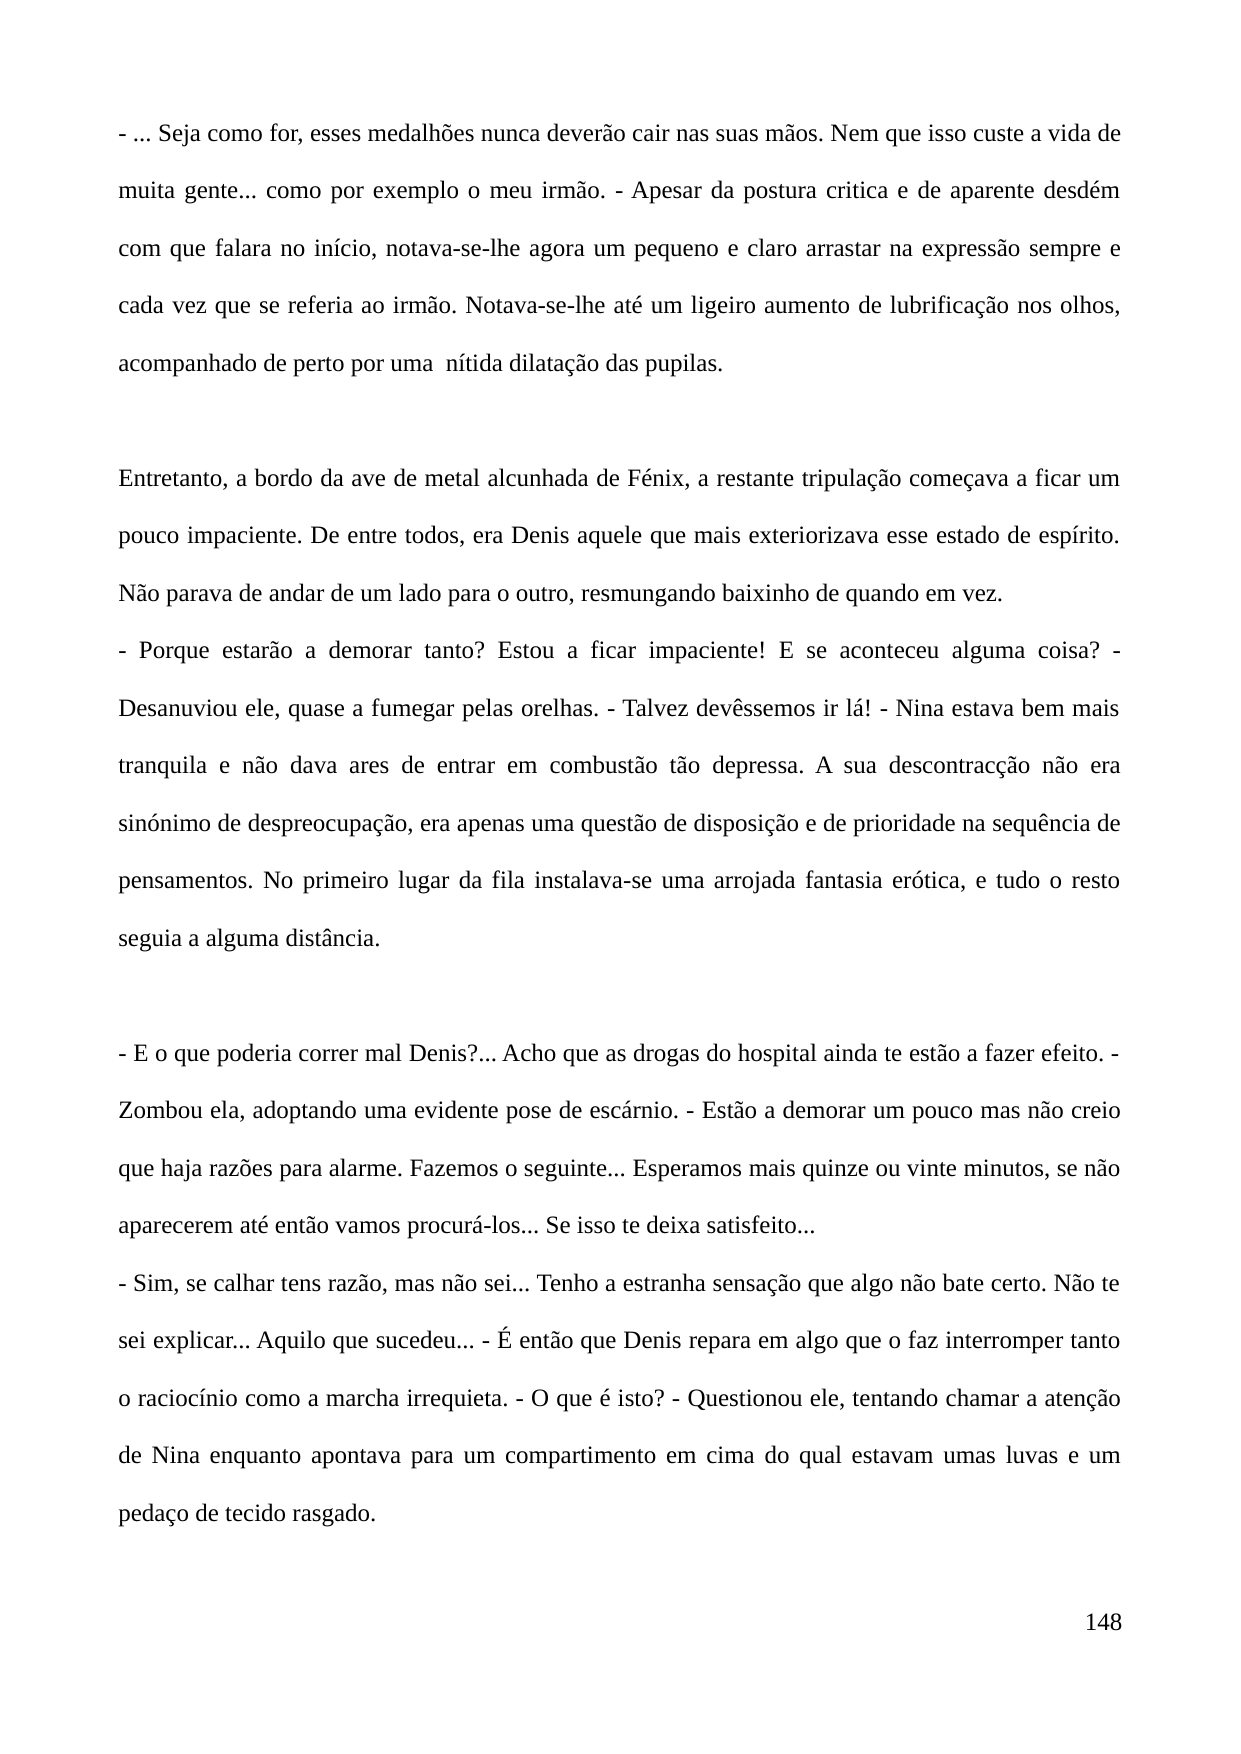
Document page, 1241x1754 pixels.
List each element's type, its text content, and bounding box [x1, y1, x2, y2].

text - ... Seja como for, esses medalhões nunca deverão cair nas suas mãos. Nem que isso custe a vida de muita gente... como por exemplo o meu irmão. - Apesar da postura critica e de aparente desdém com que falara no início, notava-se-lhe agora um pequeno e claro arrastar na expressão sempre e cada vez que se referia ao irmão. Notava-se-lhe até um ligeiro aumento de lubrificação nos olhos, acompanhado de perto por uma nítida dilatação das pupilas. [118, 118, 1122, 377]
text - Sim, se calhar tens razão, mas não sei... Tenho a estranha sensação que algo não bate certo. Não te sei explicar... Aquilo que sucedeu... - É então que Denis repara em algo que o faz interromper tanto o raciocínio como a marcha irrequieta. - O que é isto? - Questionou ele, tentando chamar a atenção de Nina enquanto apontava para um compartimento em cima do qual estavam umas luvas e um pedaço de tecido rasgado. [118, 1268, 1122, 1527]
text - Porque estarão a demorar tanto? Estou a ficar impaciente! E se aconteceu alguma coisa? - Desanuviou ele, quase a fumegar pelas orelhas. - Talvez devêssemos ir lá! - Nina estava bem mais tranquila e não dava ares de entrar em combustão tão depressa. A sua descontracção não era sinónimo de despreocupação, era apenas uma questão de disposição e de prioridade na sequência de pensamentos. No primeiro lugar da fila instalava-se uma arrojada fantasia erótica, e tudo o resto seguia a alguma distância. [118, 636, 1122, 952]
text Entretanto, a bordo da ave de metal alcunhada de Fénix, a restante tripulação começava a ficar um pouco impaciente. De entre todos, era Denis aquele que mais exteriorizava esse estado de espírito. Não parava de andar de um lado para o outro, resmungando baixinho de quando em vez. [118, 463, 1122, 607]
text - E o que poderia correr mal Denis?... Acho que as drogas do hospital ainda te estão a fazer efeito. - Zombou ela, adoptando uma evidente pose de escárnio. - Estão a demorar um pouco mas não creio que haja razões para alarme. Fazemos o seguinte... Esperamos mais quinze ou vinte minutos, se não aparecerem até então vamos procurá-los... Se isso te deixa satisfeito... [118, 1038, 1122, 1239]
